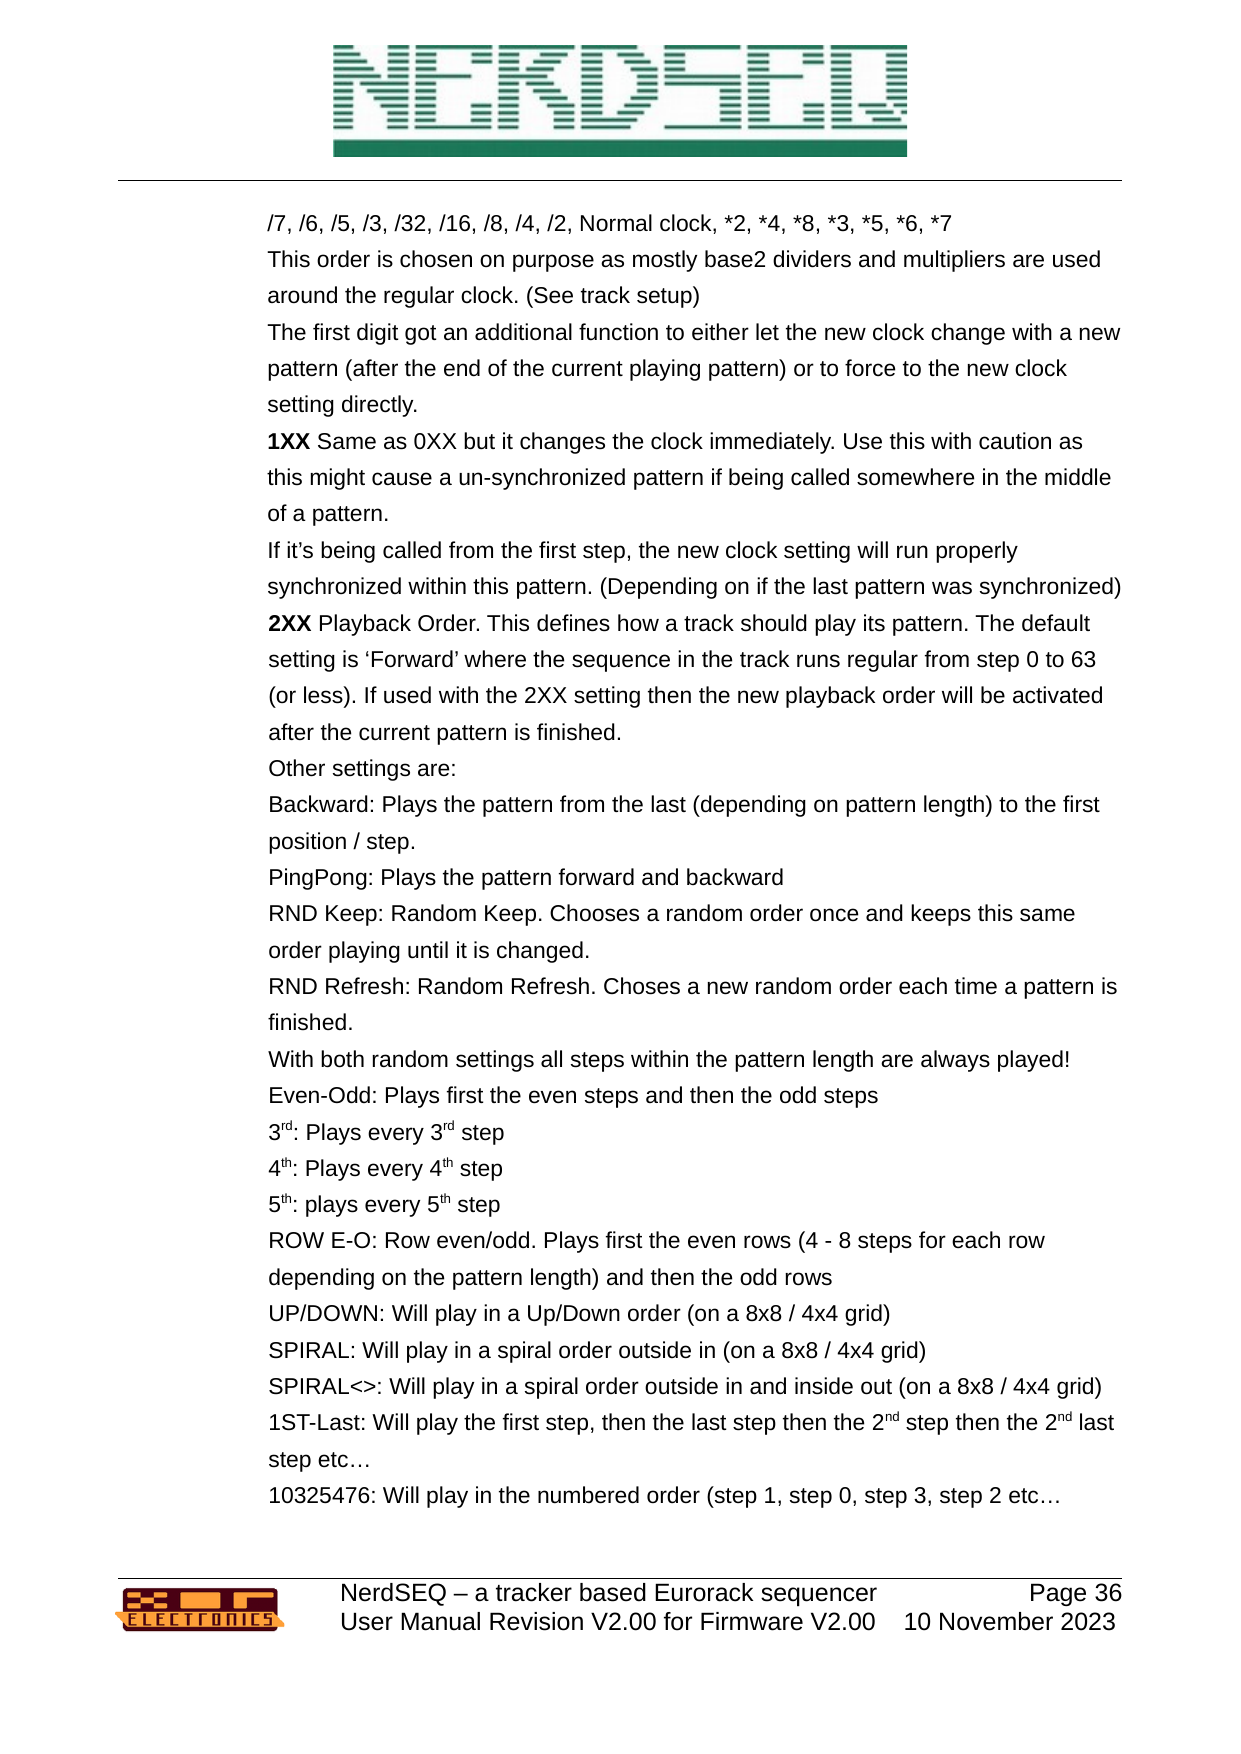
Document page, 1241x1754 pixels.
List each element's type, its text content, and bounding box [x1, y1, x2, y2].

text RND Refresh: Random Refresh. Choses a new random order each time a pattern is finished. [118, 973, 1122, 1036]
text 2XX Playback Order. This defines how a track should play its pattern. The default setting is ‘Forward’ where the sequence in the track runs regular from step 0 to 63 (or less). If used with the 2XX setting then the new playback order will be activated after the current pattern is finished. [118, 609, 1122, 745]
text PingPong: Plays the pattern forward and backward [118, 864, 1122, 890]
list The first digit got an additional function to either let the new clock change with a new pattern (after the end of the current playing pattern) or to force to the new clock setting directly. 1XX Same as 0XX but it changes the clock immediately. Use this with caution as this might cause a un-synchronized pattern if being called somewhere in the middle of a pattern. If it’s being called from the first step, the new clock setting will run properly synchronized within this pattern. (Depending on if the last pattern was synchronized) [229, 319, 1122, 599]
text 10325476: Will play in the numbered order (step 1, step 0, step 3, step 2 etc… [118, 1482, 1122, 1508]
text With both random settings all steps within the pattern length are always played! [118, 1046, 1122, 1072]
text Other settings are: Backward: Plays the pattern from the last (depending on pattern length) to the first position / step. [118, 755, 1122, 854]
text SPIRAL<>: Will play in a spiral order outside in and inside out (on a 8x8 / 4x4 grid) [118, 1373, 1122, 1399]
text RND Keep: Random Keep. Chooses a random order once and keeps this same order playing until it is changed. [118, 900, 1122, 963]
text SPIRAL: Will play in a spiral order outside in (on a 8x8 / 4x4 grid) [118, 1337, 1122, 1363]
text Even-Odd: Plays first the even steps and then the odd steps 3rd: Plays every 3rd step 4th: Plays every 4th step 5th: plays every 5th step ROW E-O: Row even/odd. Plays first the even rows (4 - 8 steps for each row depending on the pattern length) and then the odd rows UP/DOWN: Will play in a Up/Down order (on a 8x8 / 4x4 grid) [118, 1082, 1122, 1327]
picture [333, 45, 908, 157]
text 1ST-Last: Will play the first step, then the last step then the 2nd step then the 2nd last step etc… [118, 1409, 1122, 1472]
list /7, /6, /5, /3, /32, /16, /8, /4, /2, Normal clock, *2, *4, *8, *3, *5, *6, *7 This order is chosen on purpose as mostly base2 dividers and multipliers are used around the regular clock. (See track setup) [229, 209, 1122, 309]
picture [115, 1584, 285, 1634]
